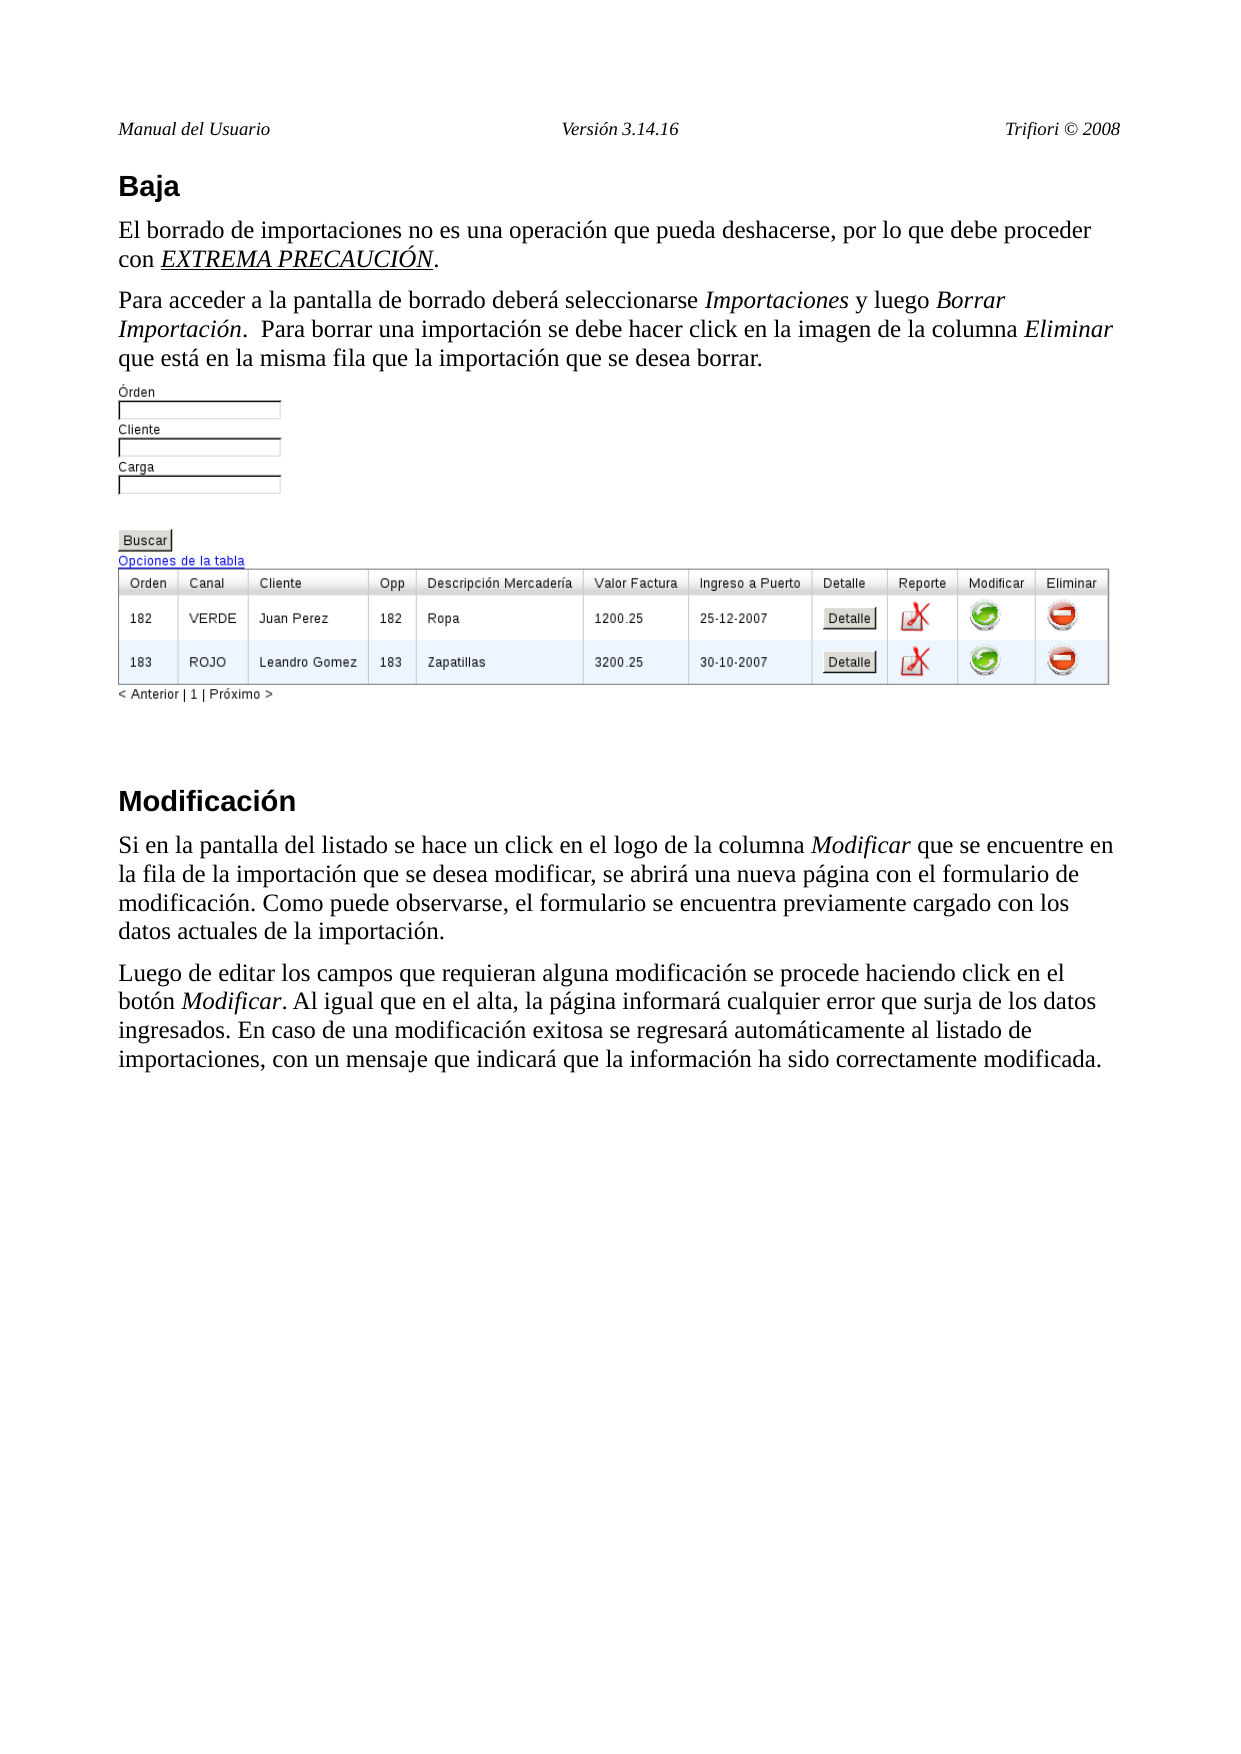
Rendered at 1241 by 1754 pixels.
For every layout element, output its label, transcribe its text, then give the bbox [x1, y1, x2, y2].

text Si en la pantalla del listado se hace un click en el logo de la columna Modificar que se encuentre en la fila de la importación que se desea modificar, se abrirá una nueva página con el formulario de modificación. Como puede observarse, el formulario se encuentra previamente cargado con los datos actuales de la importación. [118, 830, 1122, 945]
subtitle Baja [118, 169, 1122, 203]
text El borrado de importaciones no es una operación que pueda deshacerse, por lo que debe proceder con EXTREMA PRECAUCIÓN. [118, 215, 1122, 273]
text Luego de editar los campos que requieran alguna modificación se procede haciendo click en el botón Modificar. Al igual que en el alta, la página informará cualquier error que surja de los datos ingresados. En caso de una modificación exitosa se regresará automáticamente al listado de importaciones, con un mensaje que indicará que la información ha sido correctamente modificada. [118, 958, 1122, 1073]
subtitle Modificación [118, 784, 1122, 818]
picture [118, 383, 1122, 718]
text Para acceder a la pantalla de borrado deberá seleccionarse Importaciones y luego Borrar Importación. Para borrar una importación se debe hacer click en la imagen de la columna Eliminar que está en la misma fila que la importación que se desea borrar. [118, 285, 1122, 371]
